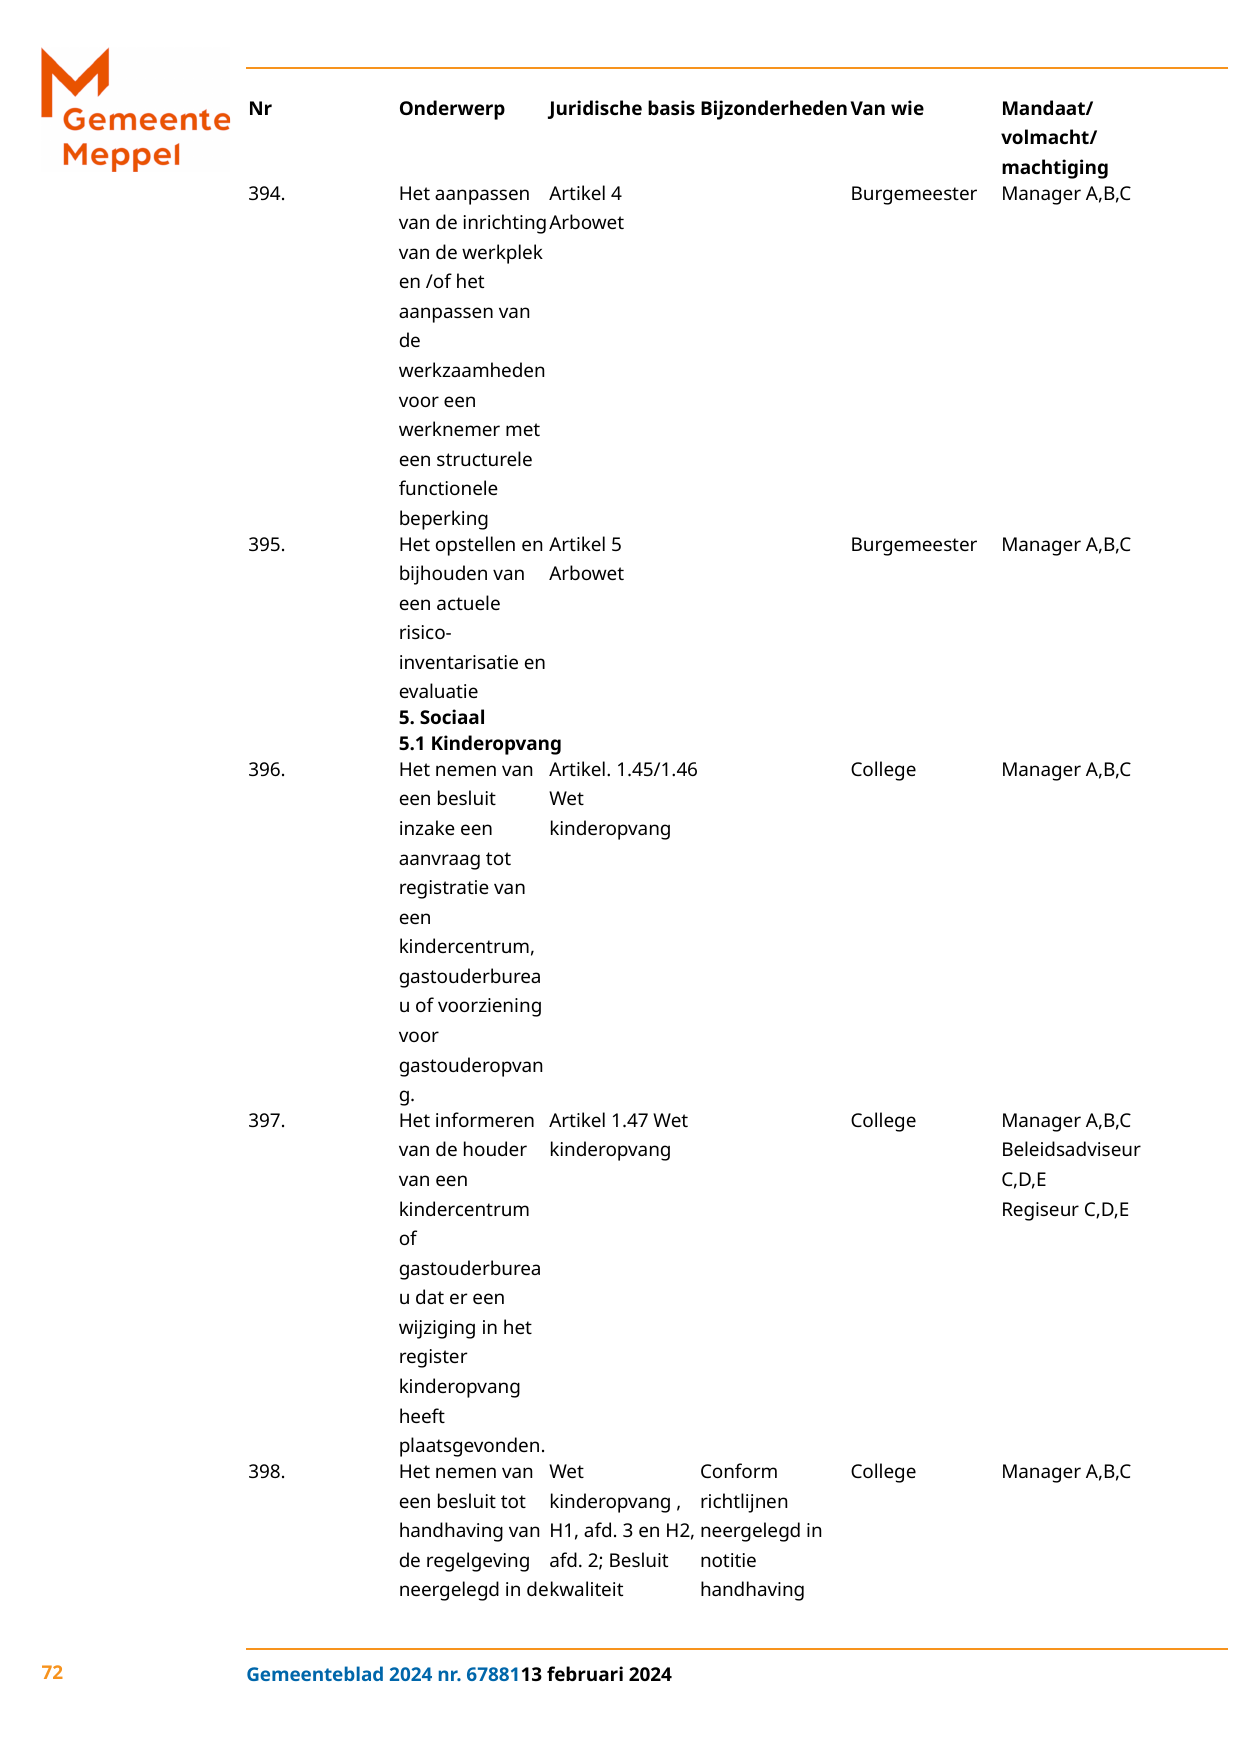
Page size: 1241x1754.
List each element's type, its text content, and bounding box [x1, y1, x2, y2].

table_cell Artikel 1.47 Wet kinderopvang [549, 1107, 700, 1458]
picture [41, 47, 231, 172]
table_cell Het aanpassen van de inrichting van de werkplek en /of het aanpassen van de werkzaamheden voor een werknemer met een structurele functionele beperking [399, 180, 549, 531]
table_cell College [850, 1107, 1001, 1458]
table_cell Conform richtlijnen neergelegd in notitie handhaving [700, 1458, 850, 1602]
table_cell [700, 1107, 850, 1458]
table_header Van wie [850, 95, 1001, 180]
table_cell [700, 531, 850, 704]
table_cell Het nemen van een besluit inzake een aanvraag tot registratie van een kindercentrum, gastouderbureau of voorziening voor gastouderopvang. [399, 756, 549, 1107]
table_cell Wet kinderopvang , H1, afd. 3 en H2, afd. 2; Besluit kwaliteit [549, 1458, 700, 1602]
table_cell Het opstellen en bijhouden van een actuele risico-inventarisatie en evaluatie [399, 531, 549, 704]
table_cell Artikel 4 Arbowet [549, 180, 700, 531]
table_cell [248, 756, 398, 1107]
table_header Juridische basis [549, 95, 700, 180]
table_cell Burgemeester [850, 180, 1001, 531]
table_cell Het nemen van een besluit tot handhaving van de regelgeving neergelegd in de [399, 1458, 549, 1602]
table_cell [248, 730, 398, 756]
table_cell [700, 180, 850, 531]
table_cell Het informeren van de houder van een kindercentrum of gastouderbureau dat er een wijziging in het register kinderopvang heeft plaatsgevonden. [399, 1107, 549, 1458]
table_cell [248, 1107, 398, 1458]
table_cell Manager A,B,C Beleidsadviseur C,D,E Regiseur C,D,E [1001, 1107, 1152, 1458]
table_cell Artikel. 1.45/1.46 Wet kinderopvang [549, 756, 700, 1107]
table_header Mandaat/volmacht/machtiging [1001, 95, 1152, 180]
table_header Bijzonderheden [700, 95, 850, 180]
table_cell Artikel 5 Arbowet [549, 531, 700, 704]
table_cell 5.1 Kinderopvang [399, 730, 1152, 756]
table_cell 5. Sociaal [399, 705, 1152, 730]
table_cell [248, 531, 398, 704]
table_cell [248, 180, 398, 531]
table_cell Manager A,B,C [1001, 756, 1152, 1107]
table_header Onderwerp [399, 95, 549, 180]
table_header Nr [248, 95, 398, 180]
table_cell [248, 705, 398, 730]
table_cell College [850, 1458, 1001, 1602]
table_cell Burgemeester [850, 531, 1001, 704]
table_cell Manager A,B,C [1001, 531, 1152, 704]
table_cell [700, 756, 850, 1107]
table_cell [248, 1458, 398, 1602]
table_cell College [850, 756, 1001, 1107]
table_cell Manager A,B,C [1001, 180, 1152, 531]
table_cell Manager A,B,C [1001, 1458, 1152, 1602]
